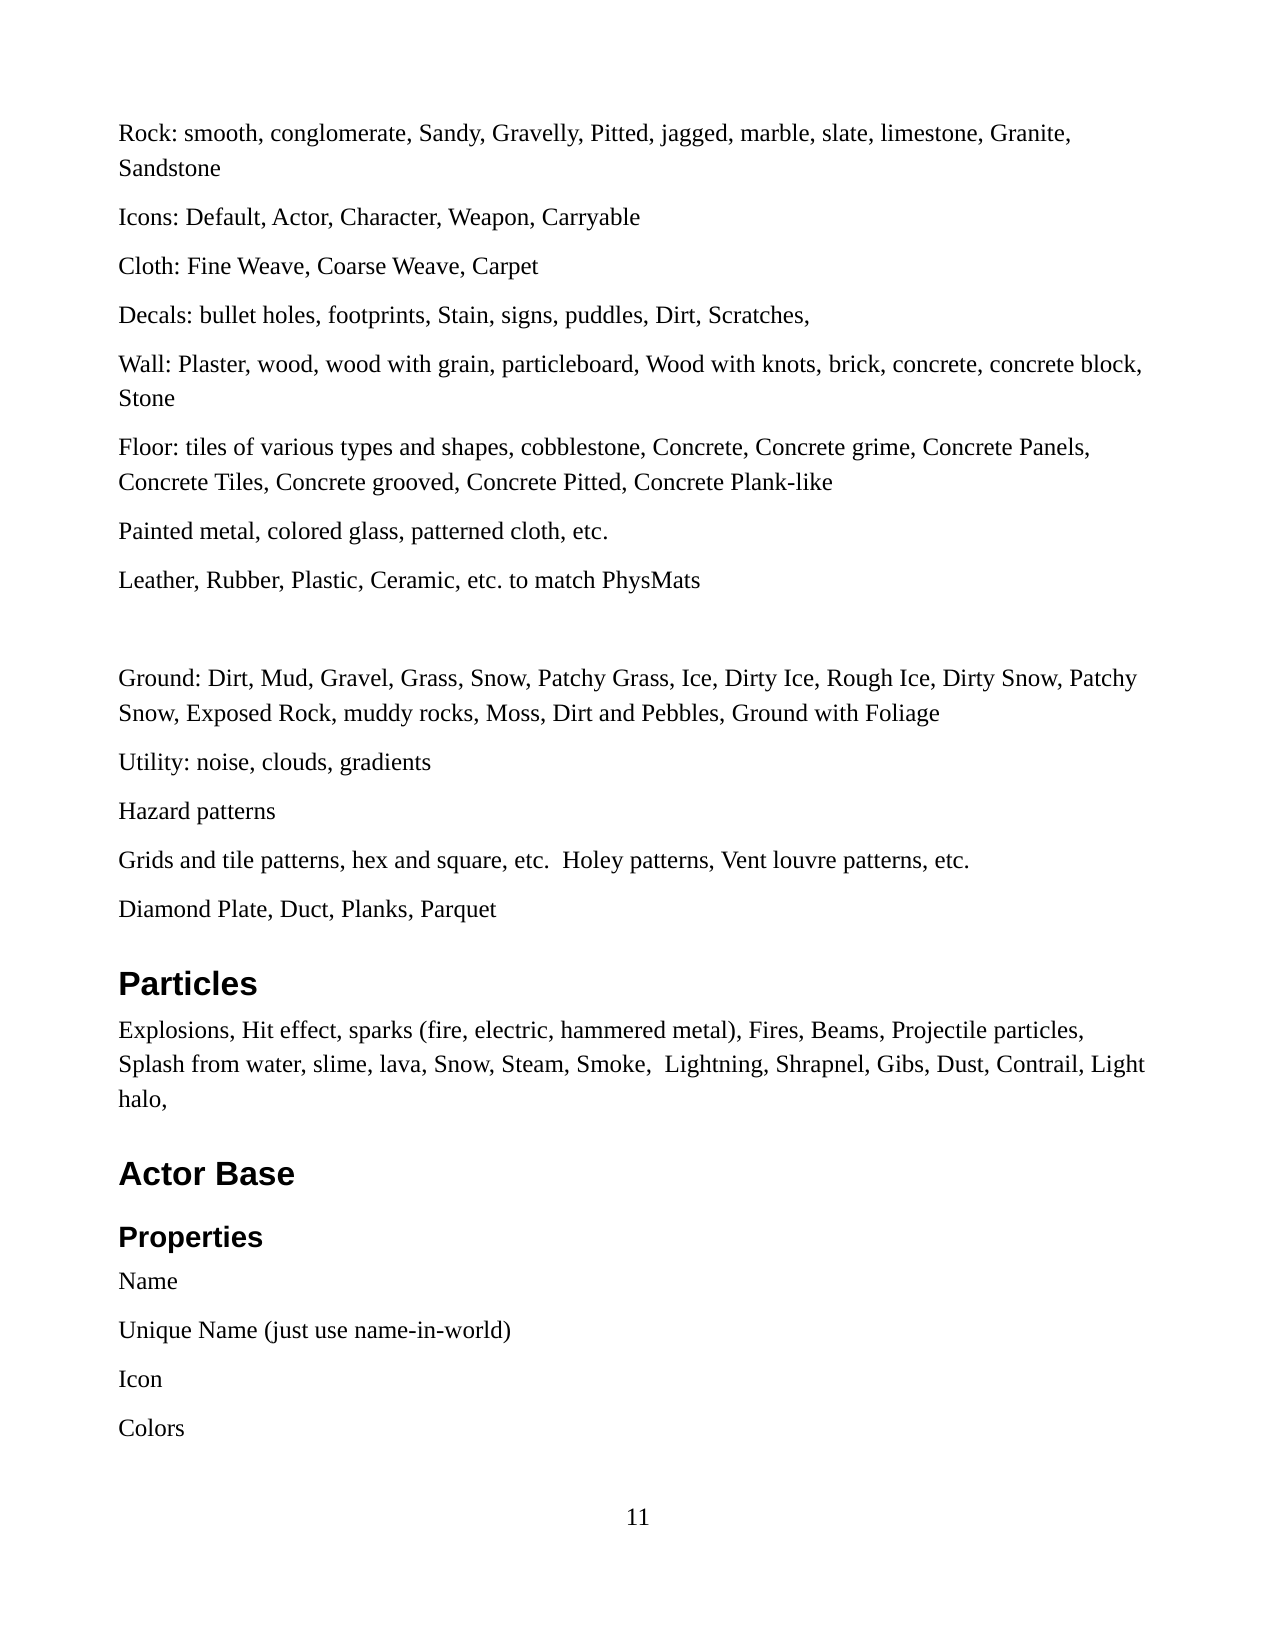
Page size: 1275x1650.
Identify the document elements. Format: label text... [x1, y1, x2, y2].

text Decals: bullet holes, footprints, Stain, signs, puddles, Dirt, Scratches, [118, 300, 1157, 328]
text Wall: Plaster, wood, wood with grain, particleboard, Wood with knots, brick, concrete, concrete block, Stone [118, 349, 1157, 412]
text Explosions, Hit effect, sparks (fire, electric, hammered metal), Fires, Beams, Projectile particles, Splash from water, slime, lava, Snow, Steam, Smoke, Lightning, Shrapnel, Gibs, Dust, Contrail, Light halo, [118, 1015, 1157, 1113]
text Hazard patterns [118, 796, 1157, 824]
subtitle Particles [118, 964, 1157, 1002]
text Floor: tiles of various types and shapes, cobblestone, Concrete, Concrete grime, Concrete Panels, Concrete Tiles, Concrete grooved, Concrete Pitted, Concrete Plank-like [118, 432, 1157, 496]
text Painted metal, colored glass, patterned cloth, etc. [118, 516, 1157, 545]
text Rock: smooth, conglomerate, Sandy, Gravelly, Pitted, jagged, marble, slate, limestone, Granite, Sandstone [118, 118, 1157, 181]
text Icon [118, 1364, 1157, 1393]
text Icons: Default, Actor, Character, Weapon, Carryable [118, 202, 1157, 230]
text Ground: Dirt, Mud, Gravel, Grass, Snow, Patchy Grass, Ice, Dirty Ice, Rough Ice, Dirty Snow, Patchy Snow, Exposed Rock, muddy rocks, Moss, Dirt and Pebbles, Ground with Foliage [118, 663, 1157, 726]
text Diamond Plate, Duct, Planks, Parquet [118, 894, 1157, 923]
text Colors [118, 1413, 1157, 1442]
subtitle Actor Base [118, 1154, 1157, 1192]
text Utility: noise, clouds, gradients [118, 747, 1157, 775]
text Cloth: Fine Weave, Coarse Weave, Carpet [118, 251, 1157, 279]
text Unique Name (just use name-in-world) [118, 1315, 1157, 1343]
subtitle Properties [118, 1219, 1157, 1253]
text Name [118, 1266, 1157, 1294]
text Grids and tile patterns, hex and square, etc. Holey patterns, Vent louvre patterns, etc. [118, 845, 1157, 873]
text Leather, Rubber, Plastic, Ceramic, etc. to match PhysMats [118, 565, 1157, 594]
